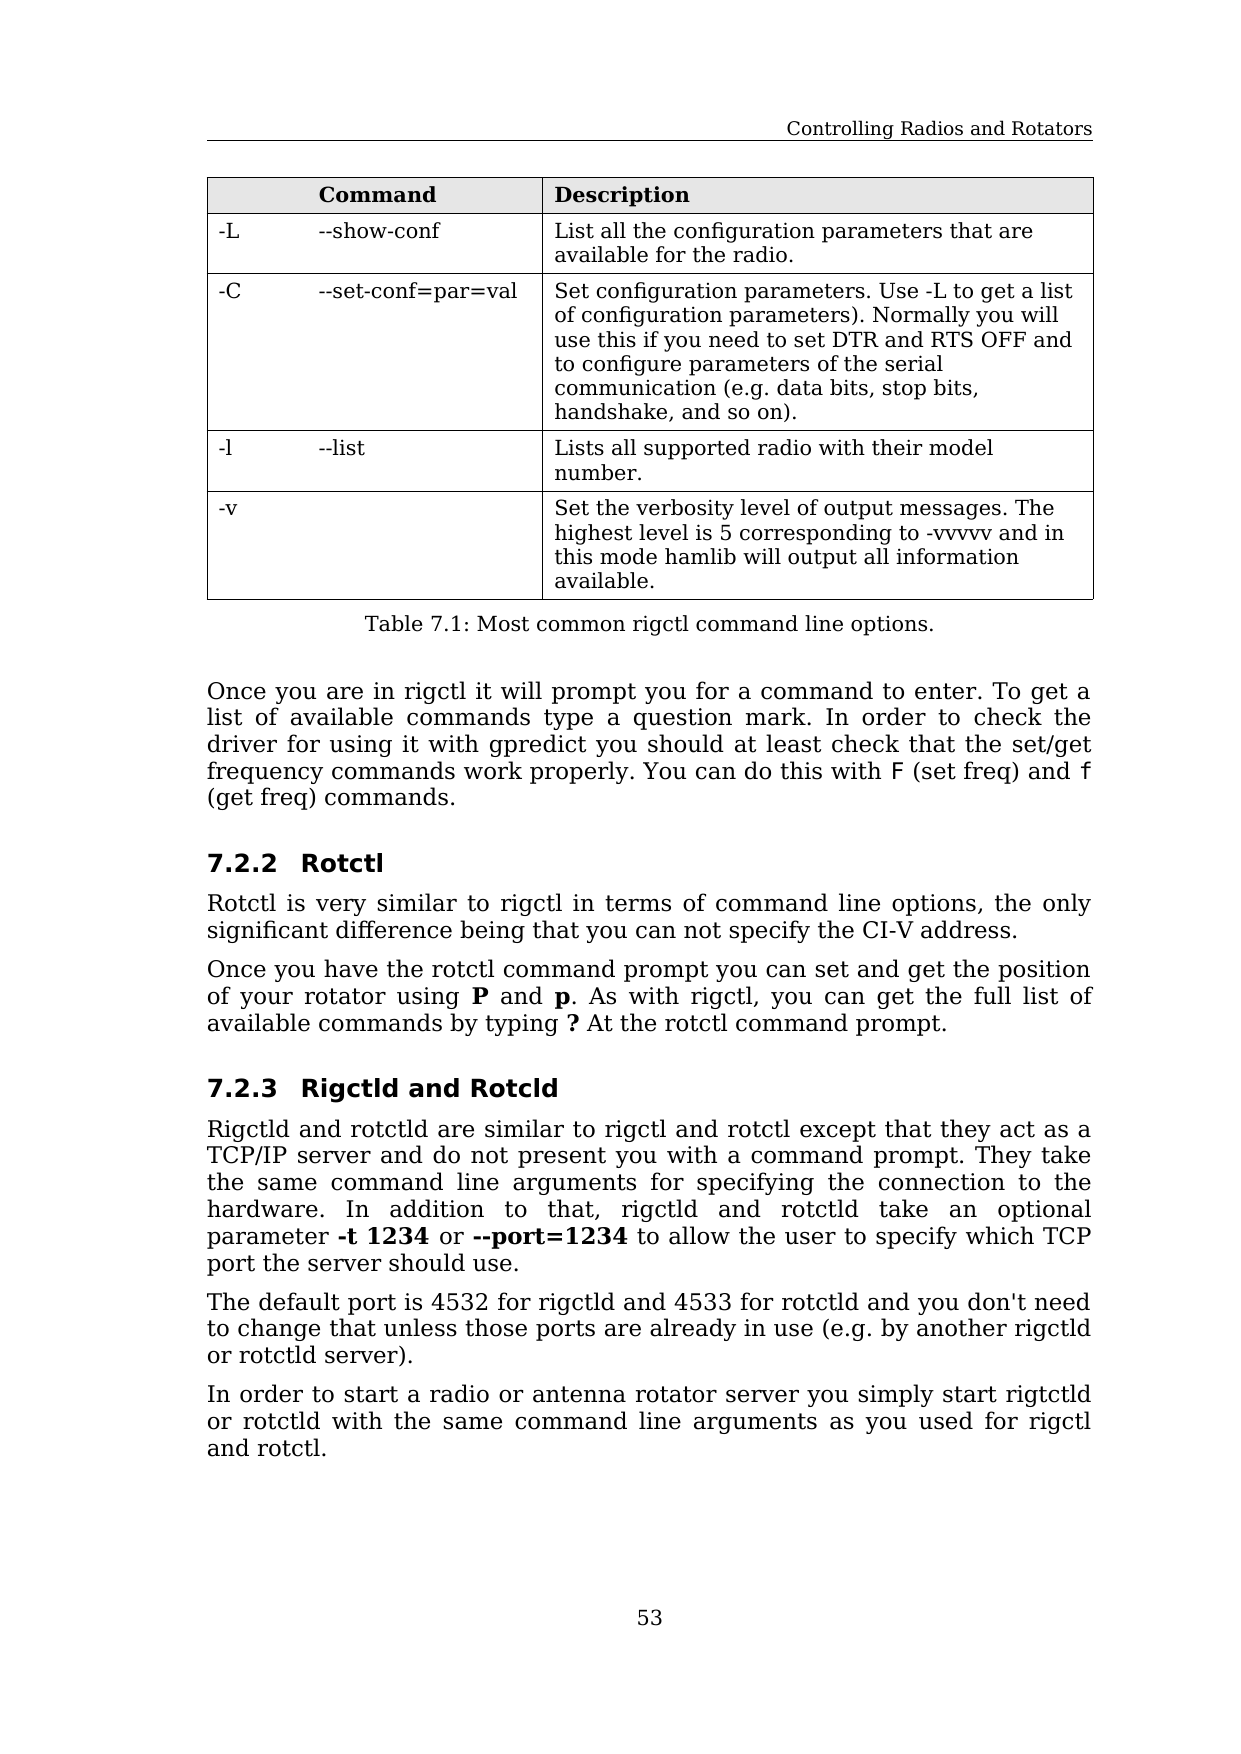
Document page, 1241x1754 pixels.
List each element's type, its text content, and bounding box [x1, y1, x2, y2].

text Rigctld and rotctld are similar to rigctl and rotctl except that they act as a TCP/IP server and do not present you with a command prompt. They take the same command line arguments for specifying the connection to the hardware. In addition to that, rigctld and rotctld take an optional parameter -t 1234 or --port=1234 to allow the user to specify which TCP port the server should use. [207, 1116, 1093, 1276]
text Table 7.1: Most common rigctl command line options. [207, 612, 1093, 636]
subtitle Rigctld and Rotcld [207, 1074, 1093, 1103]
table_cell -L [208, 214, 307, 273]
table_cell --list [307, 431, 542, 491]
text Once you are in rigctl it will prompt you for a command to enter. To get a list of available commands type a question mark. In order to check the driver for using it with gpredict you should at least check that the set/get frequency commands work properly. You can do this with F (set freq) and f (get freq) commands. [207, 678, 1093, 811]
table_header Command [208, 178, 542, 213]
table_cell Set configuration parameters. Use -L to get a list of configuration parameters). Normally you will use this if you need to set DTR and RTS OFF and to configure parameters of the serial communication (e.g. data bits, stop bits, handshake, and so on). [543, 274, 1093, 430]
text Rotctl is very similar to rigctl in terms of command line options, the only significant difference being that you can not specify the CI-V address. [207, 890, 1093, 944]
subtitle Rotctl [207, 849, 1093, 878]
table_cell -v [208, 492, 307, 599]
table_cell --set-conf=par=val [307, 274, 542, 430]
table_cell Set the verbosity level of output messages. The highest level is 5 corresponding to -vvvvv and in this mode hamlib will output all information available. [543, 492, 1093, 599]
table_cell -l [208, 431, 307, 491]
table_header Description [543, 178, 1093, 213]
text The default port is 4532 for rigctld and 4533 for rotctld and you don't need to change that unless those ports are already in use (e.g. by another rigctld or rotctld server). [207, 1289, 1093, 1369]
table_cell -C [208, 274, 307, 430]
table_cell List all the configuration parameters that are available for the radio. [543, 214, 1093, 273]
table_cell [307, 492, 542, 599]
table_cell Lists all supported radio with their model number. [543, 431, 1093, 491]
text In order to start a radio or antenna rotator server you simply start rigtctld or rotctld with the same command line arguments as you used for rigctl and rotctl. [207, 1381, 1093, 1461]
table_cell --show-conf [307, 214, 542, 273]
text Once you have the rotctl command prompt you can set and get the position of your rotator using P and p. As with rigctl, you can get the full list of available commands by typing ? At the rotctl command prompt. [207, 956, 1093, 1037]
